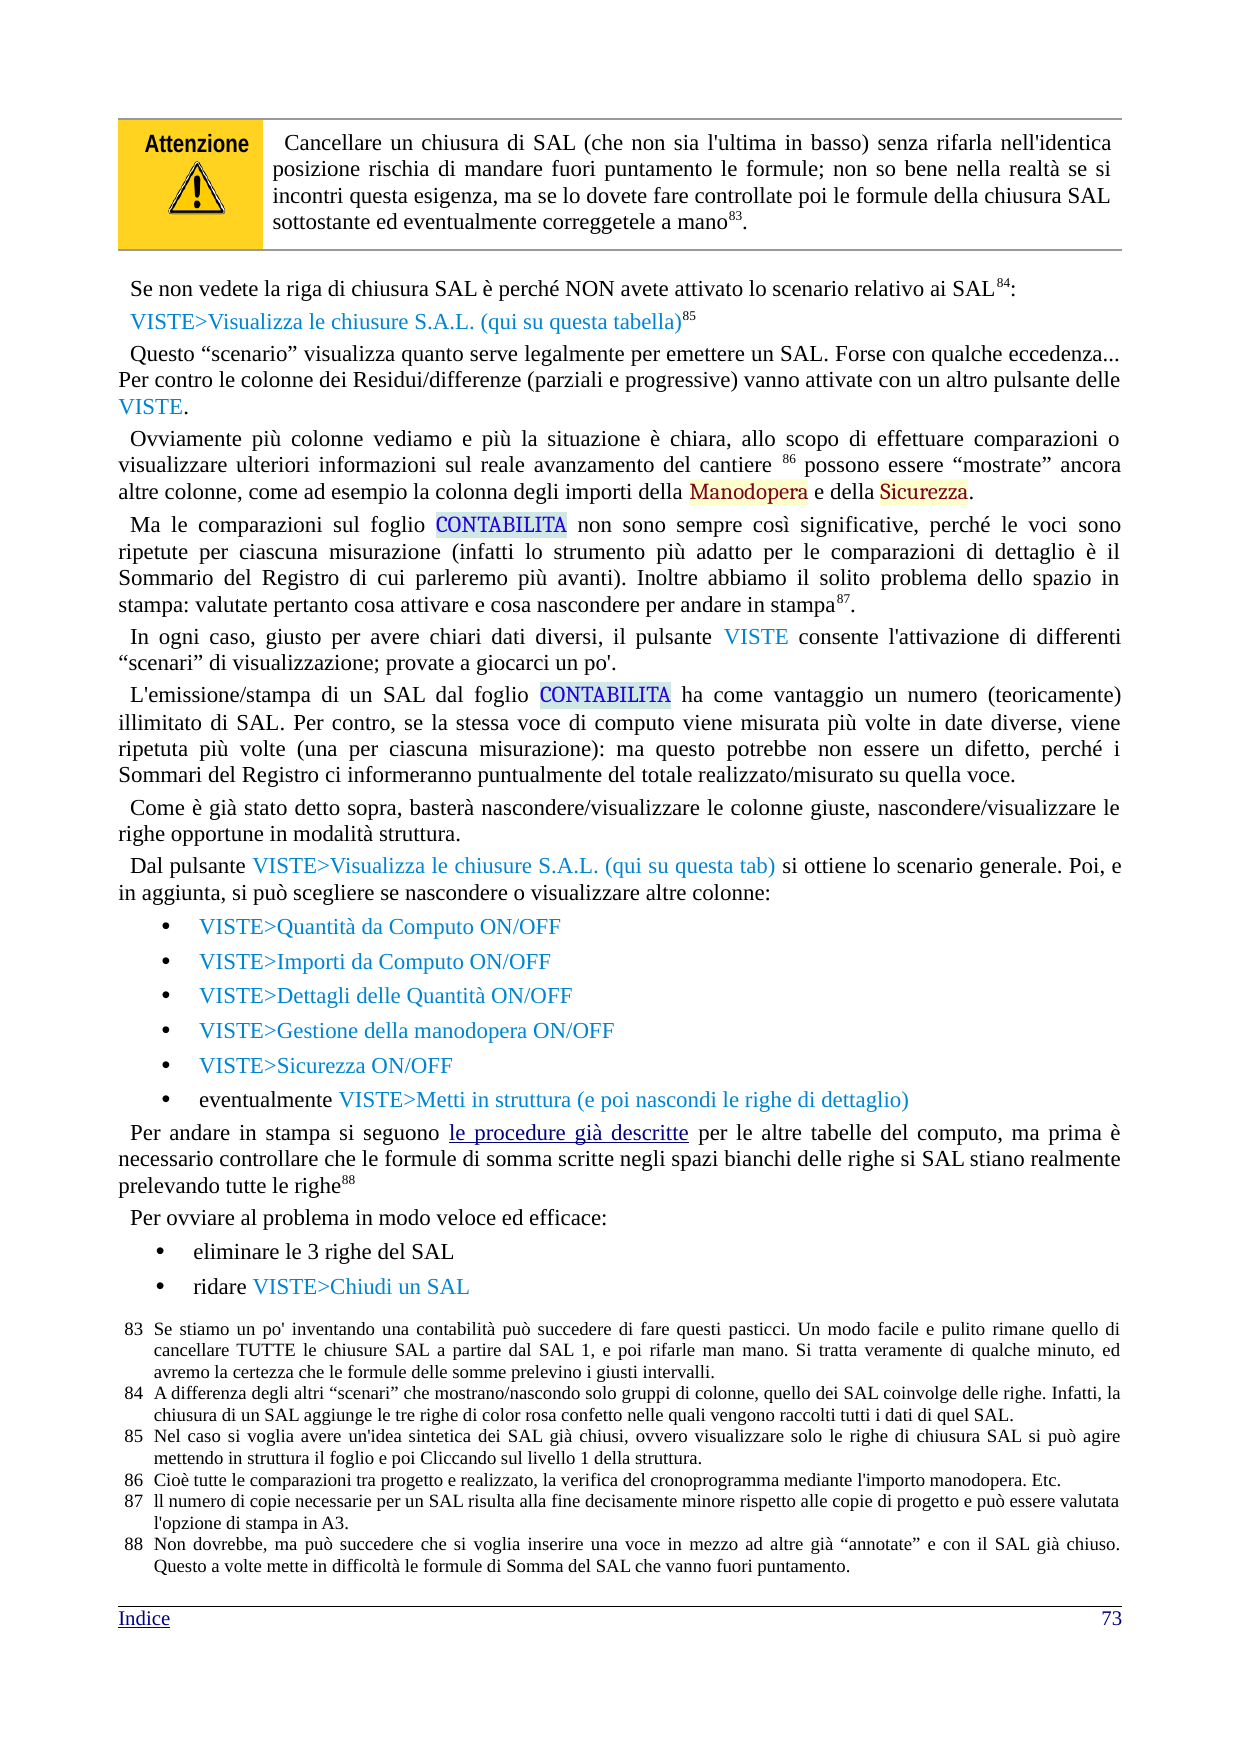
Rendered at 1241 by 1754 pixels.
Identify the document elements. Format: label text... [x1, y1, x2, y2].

text Nel caso si voglia avere un'idea sintetica dei SAL già chiusi, ovvero visualizzare solo le righe di chiusura SAL si può agire mettendo in struttura il foglio e poi Cliccando sul livello 1 della struttura. [124, 1425, 1122, 1468]
text Ma le comparazioni sul foglio CONTABILITA non sono sempre così significative, perché le voci sono ripetute per ciascuna misurazione (infatti lo strumento più adatto per le comparazioni di dettaglio è il Sommario del Registro di cui parleremo più avanti). Inoltre abbiamo il solito problema dello spazio in stampa: valutate pertanto cosa attivare e cosa nascondere per andare in stampa. [118, 511, 1122, 617]
text A differenza degli altri “scenari” che mostrano/nascondo solo gruppi di colonne, quello dei SAL coinvolge delle righe. Infatti, la chiusura di un SAL aggiunge le tre righe di color rosa confetto nelle quali vengono raccolti tutti i dati di quel SAL. [124, 1382, 1122, 1425]
text In ogni caso, giusto per avere chiari dati diversi, il pulsante VISTE consente l'attivazione di differenti “scenari” di visualizzazione; provate a giocarci un po'. [118, 623, 1122, 676]
text Per andare in stampa si seguono le procedure già descritte per le altre tabelle del computo, ma prima è necessario controllare che le formule di somma scritte negli spazi bianchi delle righe si SAL stiano realmente prelevando tutte le righe [118, 1119, 1122, 1198]
list VISTE>Dettagli delle Quantità ON/OFF [161, 980, 1122, 1009]
list VISTE>Sicurezza ON/OFF [161, 1050, 1122, 1078]
text Come è già stato detto sopra, basterà nascondere/visualizzare le colonne giuste, nascondere/visualizzare le righe opportune in modalità struttura. [118, 794, 1122, 846]
text Non dovrebbe, ma può succedere che si voglia inserire una voce in mezzo ad altre già “annotate” e con il SAL già chiuso. Questo a volte mette in difficoltà le formule di Somma del SAL che vanno fuori puntamento. [124, 1533, 1122, 1576]
list eventualmente VISTE>Metti in struttura (e poi nascondi le righe di dettaglio) [161, 1084, 1122, 1113]
text Dal pulsante VISTE>Visualizza le chiusure S.A.L. (qui su questa tab) si ottiene lo scenario generale. Poi, e in aggiunta, si può scegliere se nascondere o visualizzare altre colonne: [118, 852, 1122, 905]
text L'emissione/stampa di un SAL dal foglio CONTABILITA ha come vantaggio un numero (teoricamente) illimitato di SAL. Per contro, se la stessa voce di computo viene misurata più volte in date diverse, viene ripetuta più volte (una per ciascuna misurazione): ma questo potrebbe non essere un difetto, perché i Sommari del Registro ci informeranno puntualmente del totale realizzato/misurato su quella voce. [118, 682, 1122, 788]
text Se non vedete la riga di chiusura SAL è perché NON avete attivato lo scenario relativo ai SAL: [118, 276, 1122, 302]
table_header Attenzione [118, 120, 263, 249]
list VISTE>Importi da Computo ON/OFF [161, 946, 1122, 974]
text Ovviamente più colonne vediamo e più la situazione è chiara, allo scopo di effettuare comparazioni o visualizzare ulteriori informazioni sul reale avanzamento del cantiere possono essere “mostrate” ancora altre colonne, come ad esempio la colonna degli importi della Manodopera e della Sicurezza. [118, 425, 1122, 505]
list ridare VISTE>Chiudi un SAL [156, 1271, 1122, 1300]
text Cioè tutte le comparazioni tra progetto e realizzato, la verifica del cronoprogramma mediante l'importo manodopera. Etc. [124, 1468, 1122, 1490]
list VISTE>Gestione della manodopera ON/OFF [161, 1015, 1122, 1044]
picture [164, 157, 229, 218]
text ll numero di copie necessarie per un SAL risulta alla fine decisamente minore rispetto alle copie di progetto e può essere valutata l'opzione di stampa in A3. [124, 1490, 1122, 1533]
text Per ovviare al problema in modo veloce ed efficace: [118, 1204, 1122, 1230]
table_header Cancellare un chiusura di SAL (che non sia l'ultima in basso) senza rifarla nell'identica posizione rischia di mandare fuori puntamento le formule; non so bene nella realtà se si incontri questa esigenza, ma se lo dovete fare controllate poi le formule della chiusura SAL sottostante ed eventualmente correggetele a mano. [264, 120, 1122, 249]
text VISTE>Visualizza le chiusure S.A.L. (qui su questa tabella) [118, 308, 1122, 334]
list eliminare le 3 righe del SAL [156, 1236, 1122, 1265]
text Questo “scenario” visualizza quanto serve legalmente per emettere un SAL. Forse con qualche eccedenza... Per contro le colonne dei Residui/differenze (parziali e progressive) vanno attivate con un altro pulsante delle VISTE. [118, 340, 1122, 419]
list VISTE>Quantità da Computo ON/OFF [161, 911, 1122, 940]
